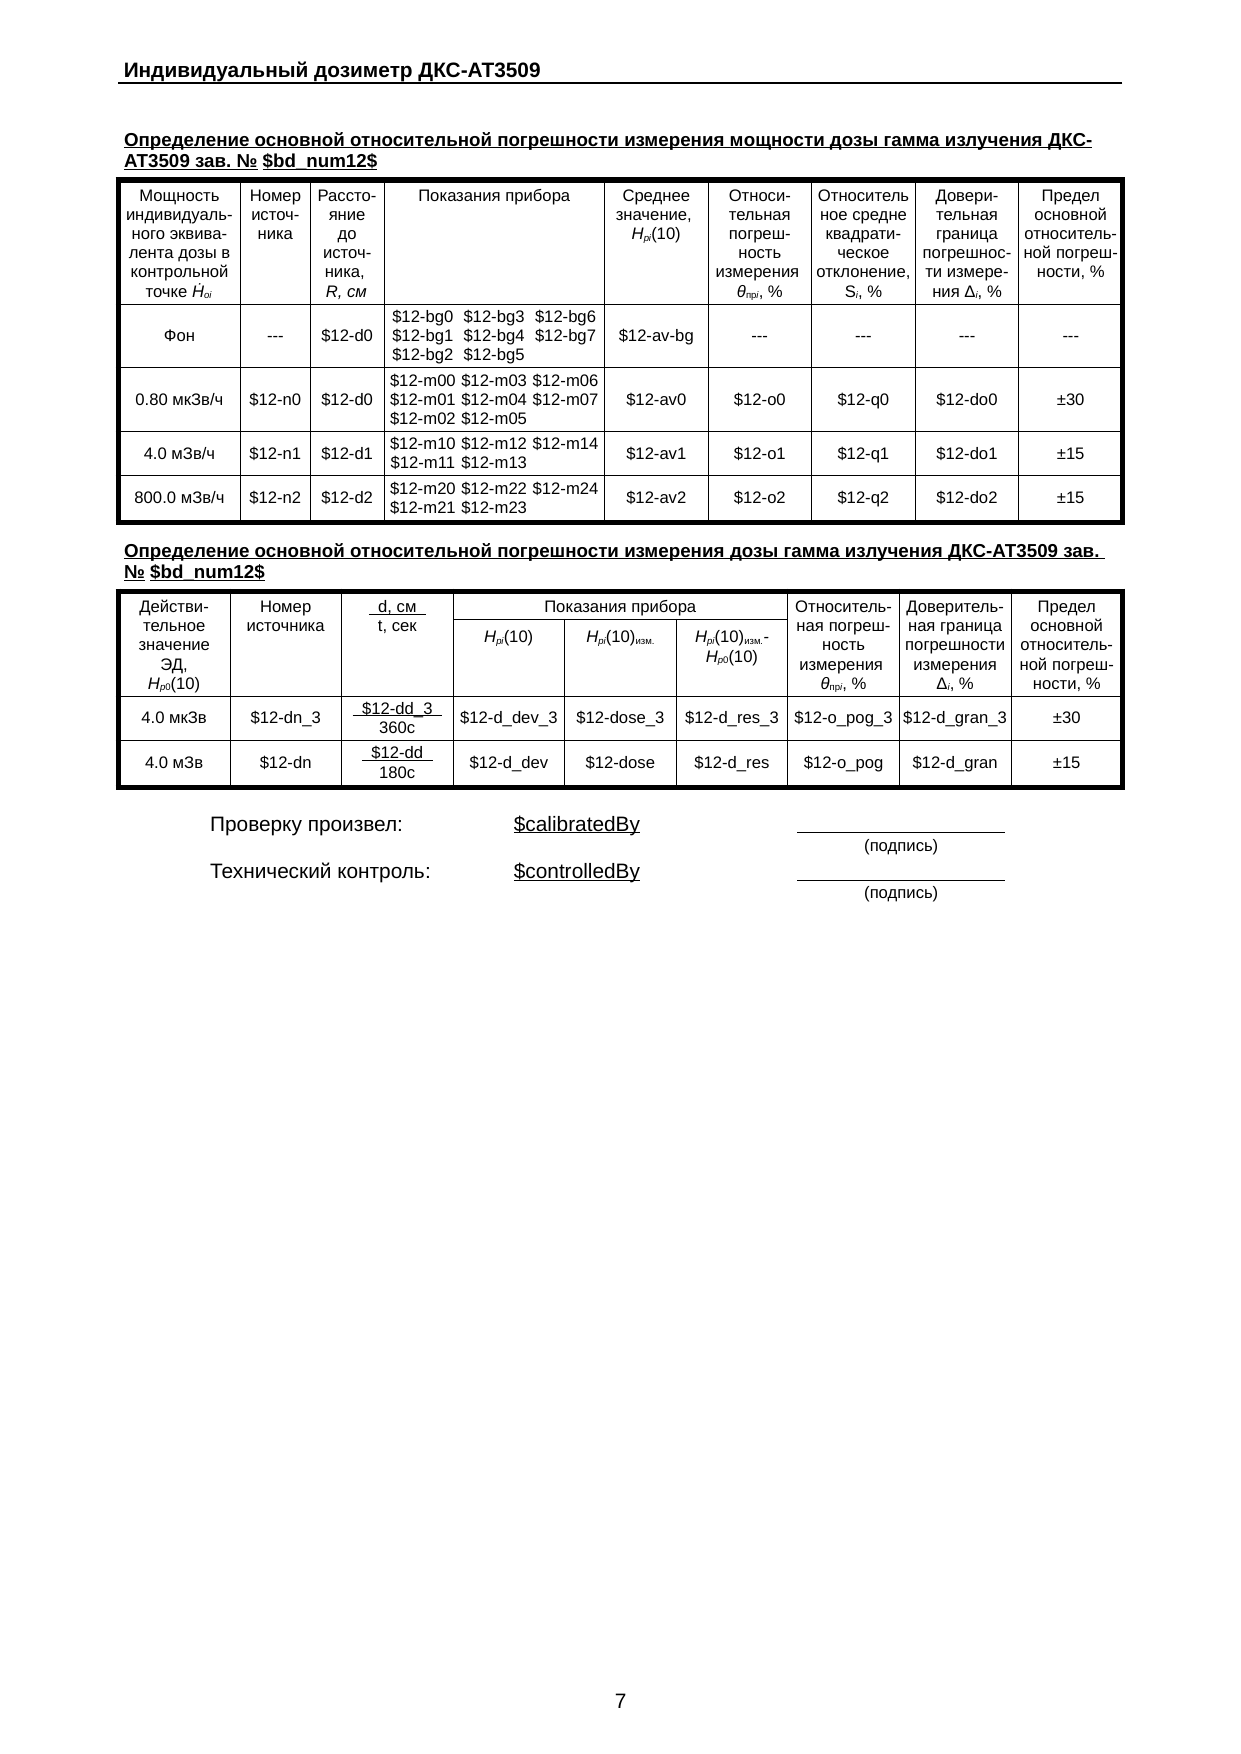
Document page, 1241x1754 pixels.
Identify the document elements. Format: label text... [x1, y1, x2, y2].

table_cell $12-o_pog_3 [788, 697, 899, 740]
table_cell $12-dn_3 [231, 697, 341, 740]
table_cell Довери-тельная граница погрешнос-ти измере-ния Δi, % [916, 183, 1018, 303]
table_cell $12-dose_3 [565, 697, 676, 740]
table_cell ±15 [1019, 476, 1120, 520]
table_cell $12-d_gran [900, 741, 1011, 784]
table_cell $12-d0 [311, 305, 384, 367]
table_cell $12-m20 $12-m21 $12-m22 $12-m23 $12-m24 [385, 476, 604, 520]
table_cell $12-q1 [812, 432, 915, 475]
table_cell $12-d_dev_3 [454, 697, 564, 740]
table_cell --- [241, 305, 310, 367]
table_cell --- [812, 305, 915, 367]
table_cell $12-d1 [311, 432, 384, 475]
table_cell Предел основной относитель-ной погреш-ности, % [1019, 183, 1120, 303]
table_cell $12-m10 $12-m11 $12-m12 $12-m13 $12-m14 [385, 432, 604, 475]
table_cell [514, 883, 771, 907]
table_cell [210, 883, 514, 907]
table_cell $12-av0 [605, 368, 708, 431]
table_cell $12-d_res_3 [677, 697, 787, 740]
table_cell [771, 859, 1031, 883]
table_cell $12-n0 [241, 368, 310, 431]
table_cell $controlledBy [514, 859, 771, 883]
table_cell Относи-тельная погреш-ность измерения θпрi, % [709, 183, 811, 303]
table_cell Относитель-ная погреш-ность измерения θпрi, % [788, 594, 899, 696]
table_cell --- [709, 305, 811, 367]
table_cell ±30 [1012, 697, 1120, 740]
table_cell 800.0 мЗв/ч [121, 476, 240, 520]
table_cell $12-av-bg [605, 305, 708, 367]
table_header [771, 811, 1031, 835]
table_cell $12-n1 [241, 432, 310, 475]
table_header Определение основной относительной погрешности измерения дозы гамма излучения ДКС-АТ3509 зав. № $bd_num12$ [118, 525, 1122, 588]
table_cell $12-bg0 $12-bg1 $12-bg2 $12-bg3 $12-bg4 $12-bg5 $12-bg6 $12-bg7 [385, 305, 604, 367]
table_cell Технический контроль: [210, 859, 514, 883]
table_cell [210, 835, 514, 859]
table_cell d, см t, сек [342, 594, 453, 696]
table_cell Рассто-яние до источ-ника, R, см [311, 183, 384, 303]
table_cell Hpi(10) [454, 620, 564, 696]
table_cell $12-do0 [916, 368, 1018, 431]
table_cell 4.0 мЗв/ч [121, 432, 240, 475]
table_cell Показания прибора [454, 594, 787, 619]
table_cell Действи-тельное значение ЭД, Hp0(10) [121, 594, 230, 696]
table_cell $12-o2 [709, 476, 811, 520]
table_cell Предел основной относитель-ной погреш-ности, % [1012, 594, 1120, 696]
table_cell $12-q0 [812, 368, 915, 431]
table_cell $12-d_gran_3 [900, 697, 1011, 740]
table_cell $12-d_res [677, 741, 787, 784]
table_cell $12-d_dev [454, 741, 564, 784]
table_cell Показания прибора [385, 183, 604, 303]
table_cell $12-dd_3 360c [342, 697, 453, 740]
table_cell Номер источника [231, 594, 341, 696]
table_cell $12-do2 [916, 476, 1018, 520]
table_cell Относительное средне квадрати-ческое отклонение, Si, % [812, 183, 915, 303]
table_cell $12-m00 $12-m01 $12-m02 $12-m03 $12-m04 $12-m05 $12-m06 $12-m07 [385, 368, 604, 431]
table_cell Hpi(10)изм. [565, 620, 676, 696]
table_cell $12-o1 [709, 432, 811, 475]
table_cell $12-d2 [311, 476, 384, 520]
table_cell Hpi(10)изм.-Hp0(10) [677, 620, 787, 696]
table_cell [514, 835, 771, 859]
table_cell Доверитель-ная граница погрешности измерения Δi, % [900, 594, 1011, 696]
table_cell $12-o0 [709, 368, 811, 431]
table_cell (подпись) [771, 835, 1031, 859]
table_cell Номер источ-ника [241, 183, 310, 303]
table_cell $12-dn [231, 741, 341, 784]
table_cell Среднее значение, Hpi(10) [605, 183, 708, 303]
table_cell (подпись) [771, 883, 1031, 907]
table_cell ±15 [1019, 432, 1120, 475]
table_cell Мощность индивидуаль-ного эквива-лента дозы в контрольной точке Ḣoi [121, 183, 240, 303]
table_cell $12-dd 180c [342, 741, 453, 784]
table_cell 0.80 мкЗв/ч [121, 368, 240, 431]
table_cell $12-q2 [812, 476, 915, 520]
table_cell --- [916, 305, 1018, 367]
table_cell $12-d0 [311, 368, 384, 431]
table_cell $12-n2 [241, 476, 310, 520]
table_cell $12-do1 [916, 432, 1018, 475]
table_cell Фон [121, 305, 240, 367]
table_header Проверку произвел: [210, 811, 514, 835]
table_header Определение основной относительной погрешности измерения мощности дозы гамма излучения ДКС-АТ3509 зав. № $bd_num12$ [118, 114, 1122, 177]
table_cell 4.0 мкЗв [121, 697, 230, 740]
table_cell $12-av1 [605, 432, 708, 475]
table_cell $12-o_pog [788, 741, 899, 784]
table_cell ±15 [1012, 741, 1120, 784]
table_cell 4.0 мЗв [121, 741, 230, 784]
table_cell --- [1019, 305, 1120, 367]
table_header $calibratedBy [514, 811, 771, 835]
table_cell $12-av2 [605, 476, 708, 520]
table_cell ±30 [1019, 368, 1120, 431]
table_cell $12-dose [565, 741, 676, 784]
